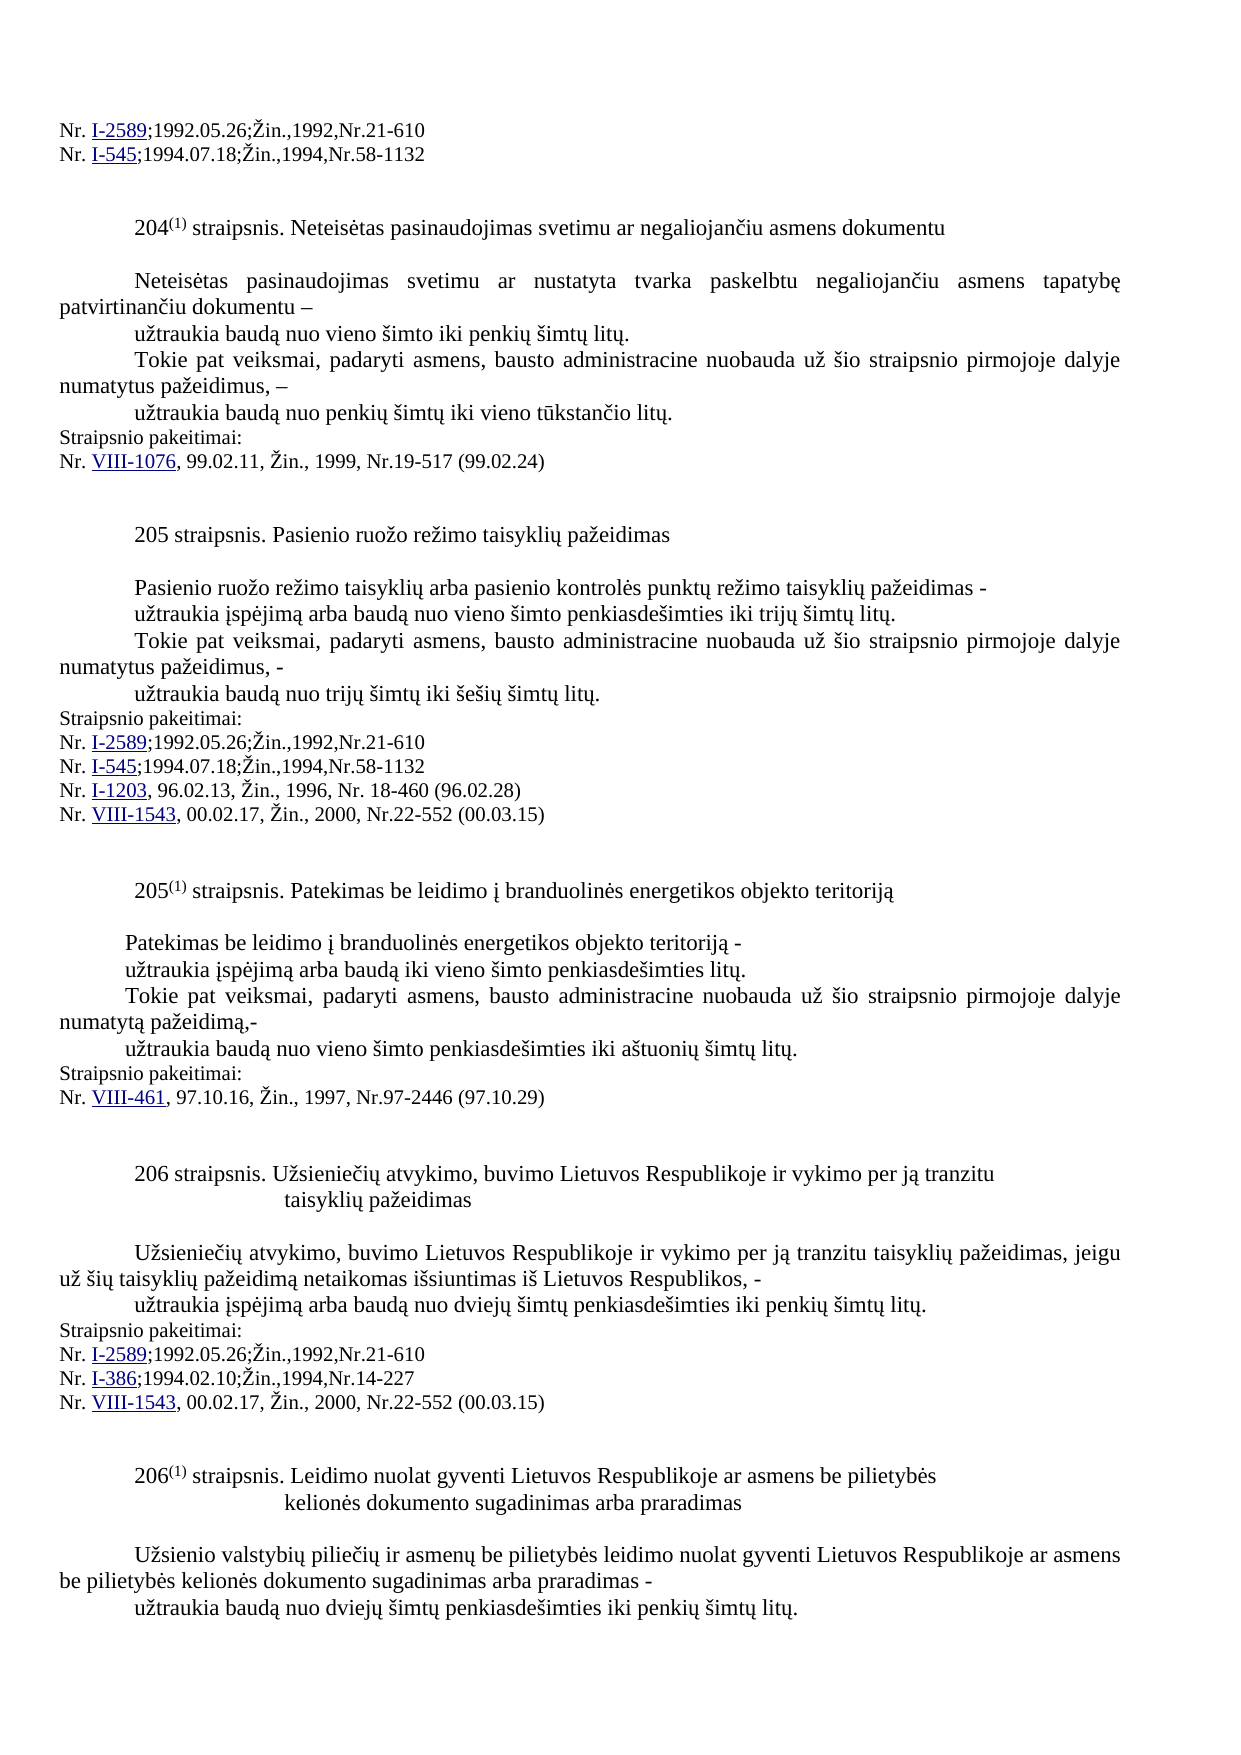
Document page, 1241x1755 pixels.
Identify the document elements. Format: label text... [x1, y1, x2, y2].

text kelionės dokumento sugadinimas arba praradimas [284, 1488, 1122, 1515]
text Nr. I-2589;1992.05.26;Žin.,1992,Nr.21-610 [59, 1342, 1122, 1366]
text Tokie pat veiksmai, padaryti asmens, bausto administracine nuobauda už šio straipsnio pirmojoje dalyje numatytą pažeidimą,- [59, 982, 1122, 1035]
text Pasienio ruožo režimo taisyklių arba pasienio kontrolės punktų režimo taisyklių pažeidimas - [59, 574, 1122, 601]
text 206 straipsnis. Užsieniečių atvykimo, buvimo Lietuvos Respublikoje ir vykimo per ją tranzitu [134, 1160, 1122, 1186]
text 206(1) straipsnis. Leidimo nuolat gyventi Lietuvos Respublikoje ar asmens be pilietybės [134, 1462, 1122, 1488]
text Nr. I-545;1994.07.18;Žin.,1994,Nr.58-1132 [59, 142, 1122, 166]
text užtraukia baudą nuo dviejų šimtų penkiasdešimties iki penkių šimtų litų. [59, 1594, 1122, 1620]
text Tokie pat veiksmai, padaryti asmens, bausto administracine nuobauda už šio straipsnio pirmojoje dalyje numatytus pažeidimus, - [59, 627, 1122, 679]
text užtraukia baudą nuo vieno šimto iki penkių šimtų litų. [59, 320, 1122, 346]
text Straipsnio pakeitimai: [59, 1061, 1122, 1085]
text Nr. I-2589;1992.05.26;Žin.,1992,Nr.21-610 [59, 118, 1122, 142]
text Nr. VIII-1543, 00.02.17, Žin., 2000, Nr.22-552 (00.03.15) [59, 1390, 1122, 1414]
text 205(1) straipsnis. Patekimas be leidimo į branduolinės energetikos objekto teritoriją [134, 877, 1122, 903]
text Nr. VIII-461, 97.10.16, Žin., 1997, Nr.97-2446 (97.10.29) [59, 1085, 1122, 1109]
text Nr. I-545;1994.07.18;Žin.,1994,Nr.58-1132 [59, 754, 1122, 778]
text Nr. I-1203, 96.02.13, Žin., 1996, Nr. 18-460 (96.02.28) [59, 778, 1122, 802]
text užtraukia įspėjimą arba baudą iki vieno šimto penkiasdešimties litų. [59, 956, 1122, 982]
text taisyklių pažeidimas [284, 1186, 1122, 1212]
text Straipsnio pakeitimai: [59, 425, 1122, 449]
text Užsienio valstybių piliečių ir asmenų be pilietybės leidimo nuolat gyventi Lietuvos Respublikoje ar asmens be pilietybės kelionės dokumento sugadinimas arba praradimas - [59, 1541, 1122, 1594]
text Nr. VIII-1076, 99.02.11, Žin., 1999, Nr.19-517 (99.02.24) [59, 449, 1122, 473]
text Tokie pat veiksmai, padaryti asmens, bausto administracine nuobauda už šio straipsnio pirmojoje dalyje numatytus pažeidimus, – [59, 346, 1122, 399]
text 204(1) straipsnis. Neteisėtas pasinaudojimas svetimu ar negaliojančiu asmens dokumentu [134, 214, 1122, 241]
text užtraukia įspėjimą arba baudą nuo dviejų šimtų penkiasdešimties iki penkių šimtų litų. [59, 1291, 1122, 1318]
text 205 straipsnis. Pasienio ruožo režimo taisyklių pažeidimas [59, 521, 1122, 548]
text Nr. I-386;1994.02.10;Žin.,1994,Nr.14-227 [59, 1366, 1122, 1390]
text užtraukia įspėjimą arba baudą nuo vieno šimto penkiasdešimties iki trijų šimtų litų. [59, 601, 1122, 627]
text užtraukia baudą nuo trijų šimtų iki šešių šimtų litų. [59, 679, 1122, 706]
text Patekimas be leidimo į branduolinės energetikos objekto teritoriją - [59, 929, 1122, 956]
text Straipsnio pakeitimai: [59, 1318, 1122, 1342]
text Straipsnio pakeitimai: [59, 706, 1122, 730]
text užtraukia baudą nuo vieno šimto penkiasdešimties iki aštuonių šimtų litų. [59, 1035, 1122, 1061]
text užtraukia baudą nuo penkių šimtų iki vieno tūkstančio litų. [59, 399, 1122, 425]
text Nr. I-2589;1992.05.26;Žin.,1992,Nr.21-610 [59, 730, 1122, 754]
text Neteisėtas pasinaudojimas svetimu ar nustatyta tvarka paskelbtu negaliojančiu asmens tapatybę patvirtinančiu dokumentu – [59, 267, 1122, 320]
text Nr. VIII-1543, 00.02.17, Žin., 2000, Nr.22-552 (00.03.15) [59, 802, 1122, 826]
text Užsieniečių atvykimo, buvimo Lietuvos Respublikoje ir vykimo per ją tranzitu taisyklių pažeidimas, jeigu už šių taisyklių pažeidimą netaikomas išsiuntimas iš Lietuvos Respublikos, - [59, 1239, 1122, 1291]
